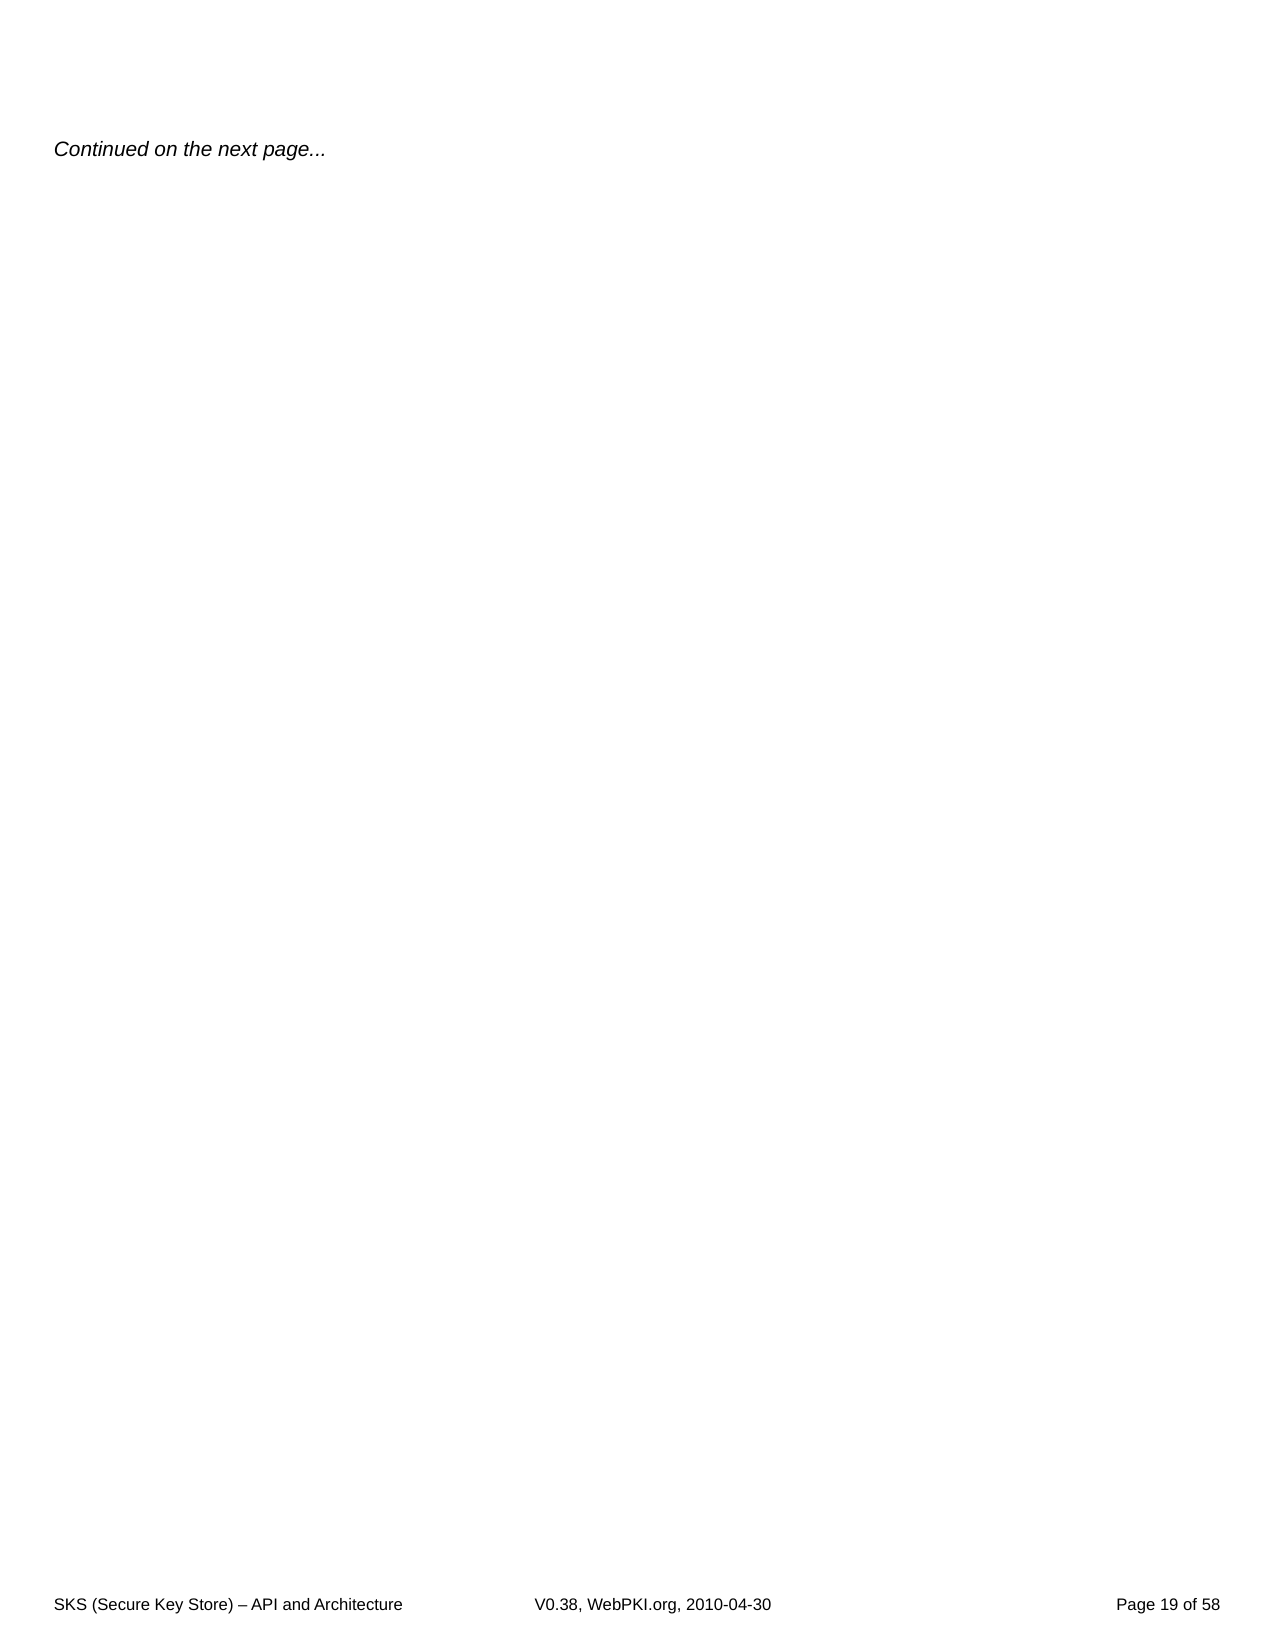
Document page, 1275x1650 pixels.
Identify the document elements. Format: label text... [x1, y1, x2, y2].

text Continued on the next page... [54, 137, 1221, 161]
